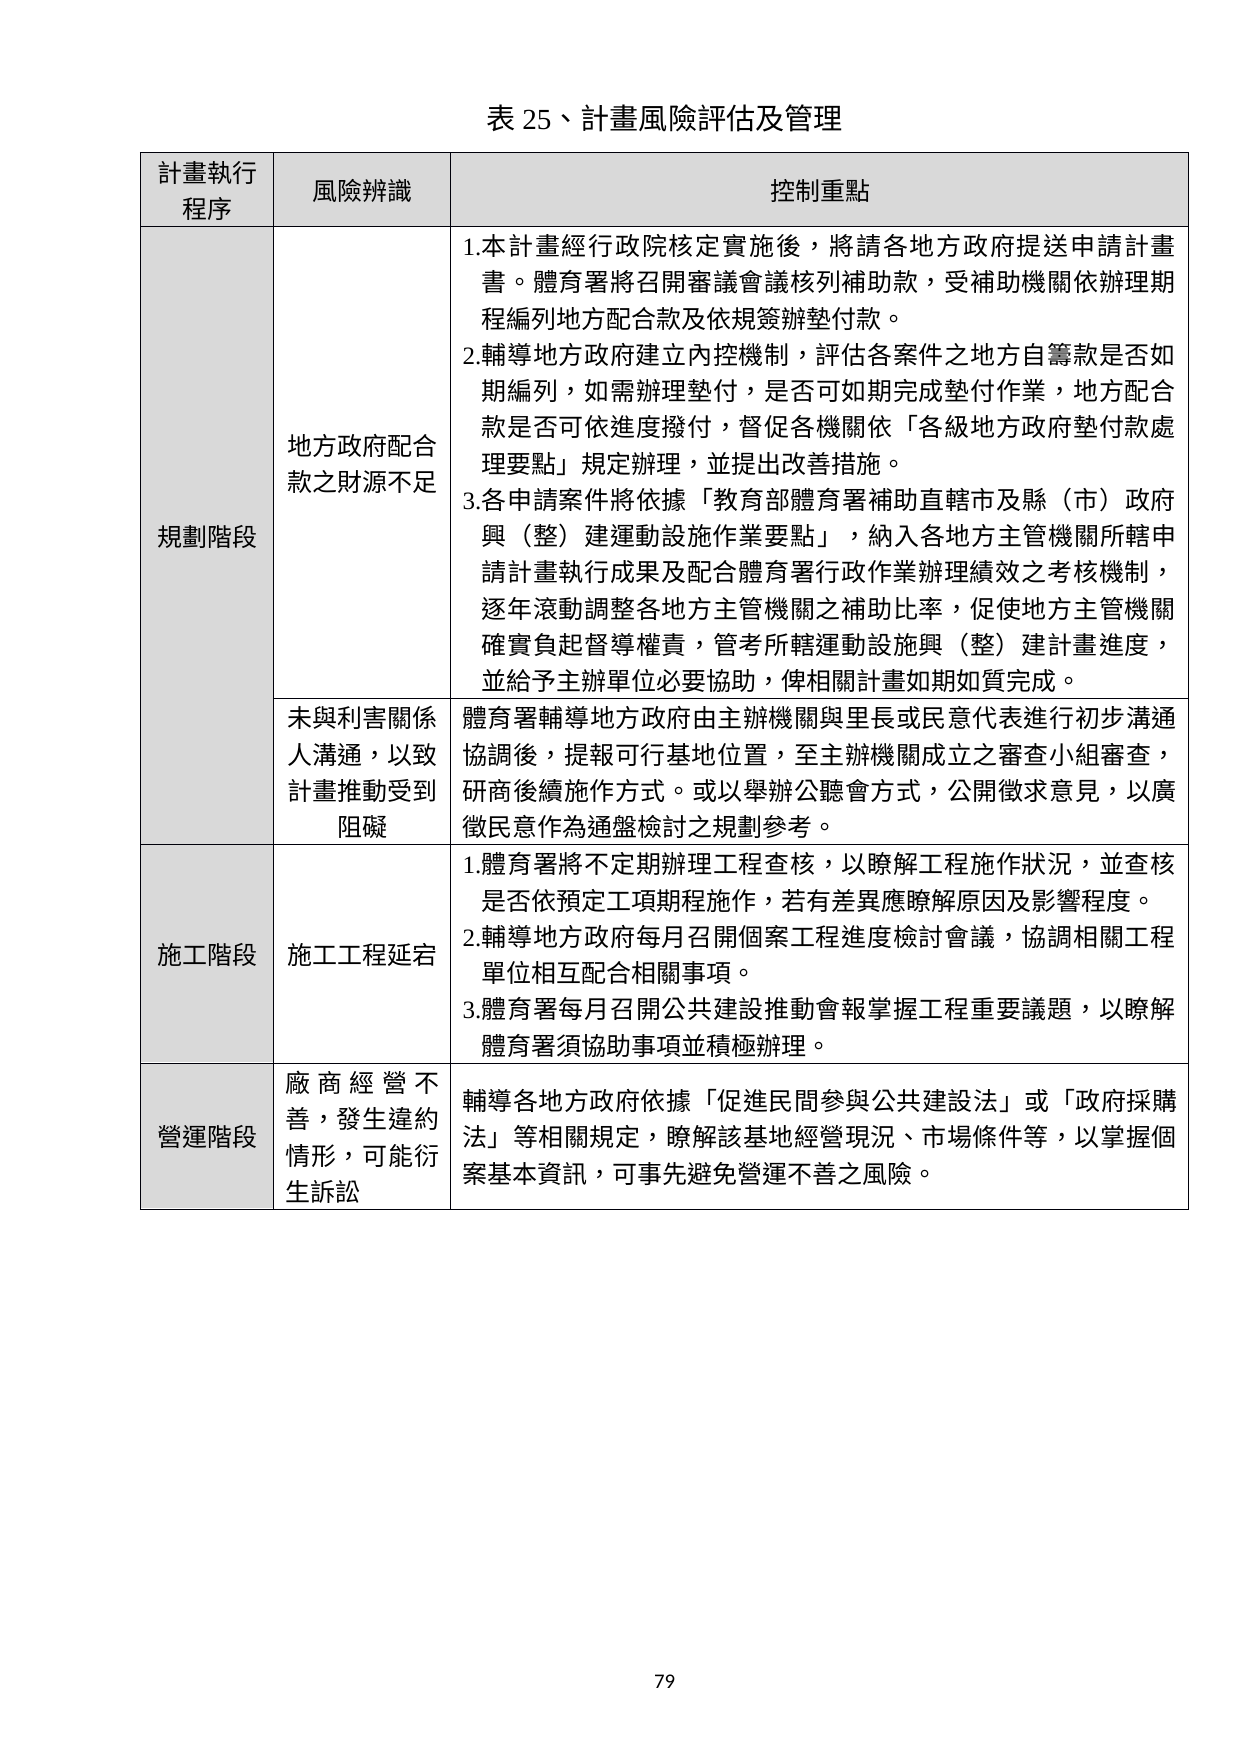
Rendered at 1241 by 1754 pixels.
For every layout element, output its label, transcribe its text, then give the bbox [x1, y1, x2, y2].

table_cell 體育署輔導地方政府由主辦機關與里長或民意代表進行初步溝通協調後，提報可行基地位置，至主辦機關成立之審查小組審查，研商後續施作方式。或以舉辦公聽會方式，公開徵求意見，以廣徵民意作為通盤檢討之規劃參考。 [451, 699, 1188, 844]
table_cell 施工工程延宕 [274, 845, 450, 1062]
table_cell 規劃階段 [141, 227, 273, 844]
table_cell 體育署將不定期辦理工程查核，以瞭解工程施作狀況，並查核是否依預定工項期程施作，若有差異應瞭解原因及影響程度。 輔導地方政府每月召開個案工程進度檢討會議，協調相關工程單位相互配合相關事項。 體育署每月召開公共建設推動會報掌握工程重要議題，以瞭解體育署須協助事項並積極辦理。 [451, 845, 1188, 1062]
table_cell 施工階段 [141, 845, 273, 1062]
table_header 控制重點 [451, 153, 1188, 226]
text 表 25、計畫風險評估及管理 [162, 87, 1167, 139]
table_cell 廠商經營不善，發生違約情形，可能衍生訴訟 [274, 1064, 450, 1208]
table_cell 地方政府配合款之財源不足 [274, 227, 450, 698]
table_cell 未與利害關係人溝通，以致計畫推動受到阻礙 [274, 699, 450, 844]
table_cell 營運階段 [141, 1064, 273, 1208]
table_cell 輔導各地方政府依據「促進民間參與公共建設法」或「政府採購法」等相關規定，瞭解該基地經營現況、市場條件等，以掌握個案基本資訊，可事先避免營運不善之風險。 [451, 1064, 1188, 1208]
table_header 計畫執行程序 [141, 153, 273, 226]
table_cell 本計畫經行政院核定實施後，將請各地方政府提送申請計畫書。體育署將召開審議會議核列補助款，受補助機關依辦理期程編列地方配合款及依規簽辦墊付款。 輔導地方政府建立內控機制，評估各案件之地方自籌款是否如期編列，如需辦理墊付，是否可如期完成墊付作業，地方配合款是否可依進度撥付，督促各機關依「各級地方政府墊付款處理要點」規定辦理，並提出改善措施。 各申請案件將依據「教育部體育署補助直轄市及縣（市）政府興（整）建運動設施作業要點」，納入各地方主管機關所轄申請計畫執行成果及配合體育署行政作業辦理績效之考核機制，逐年滾動調整各地方主管機關之補助比率，促使地方主管機關確實負起督導權責，管考所轄運動設施興（整）建計畫進度，並給予主辦單位必要協助，俾相關計畫如期如質完成。 [451, 227, 1188, 698]
table_header 風險辨識 [274, 153, 450, 226]
